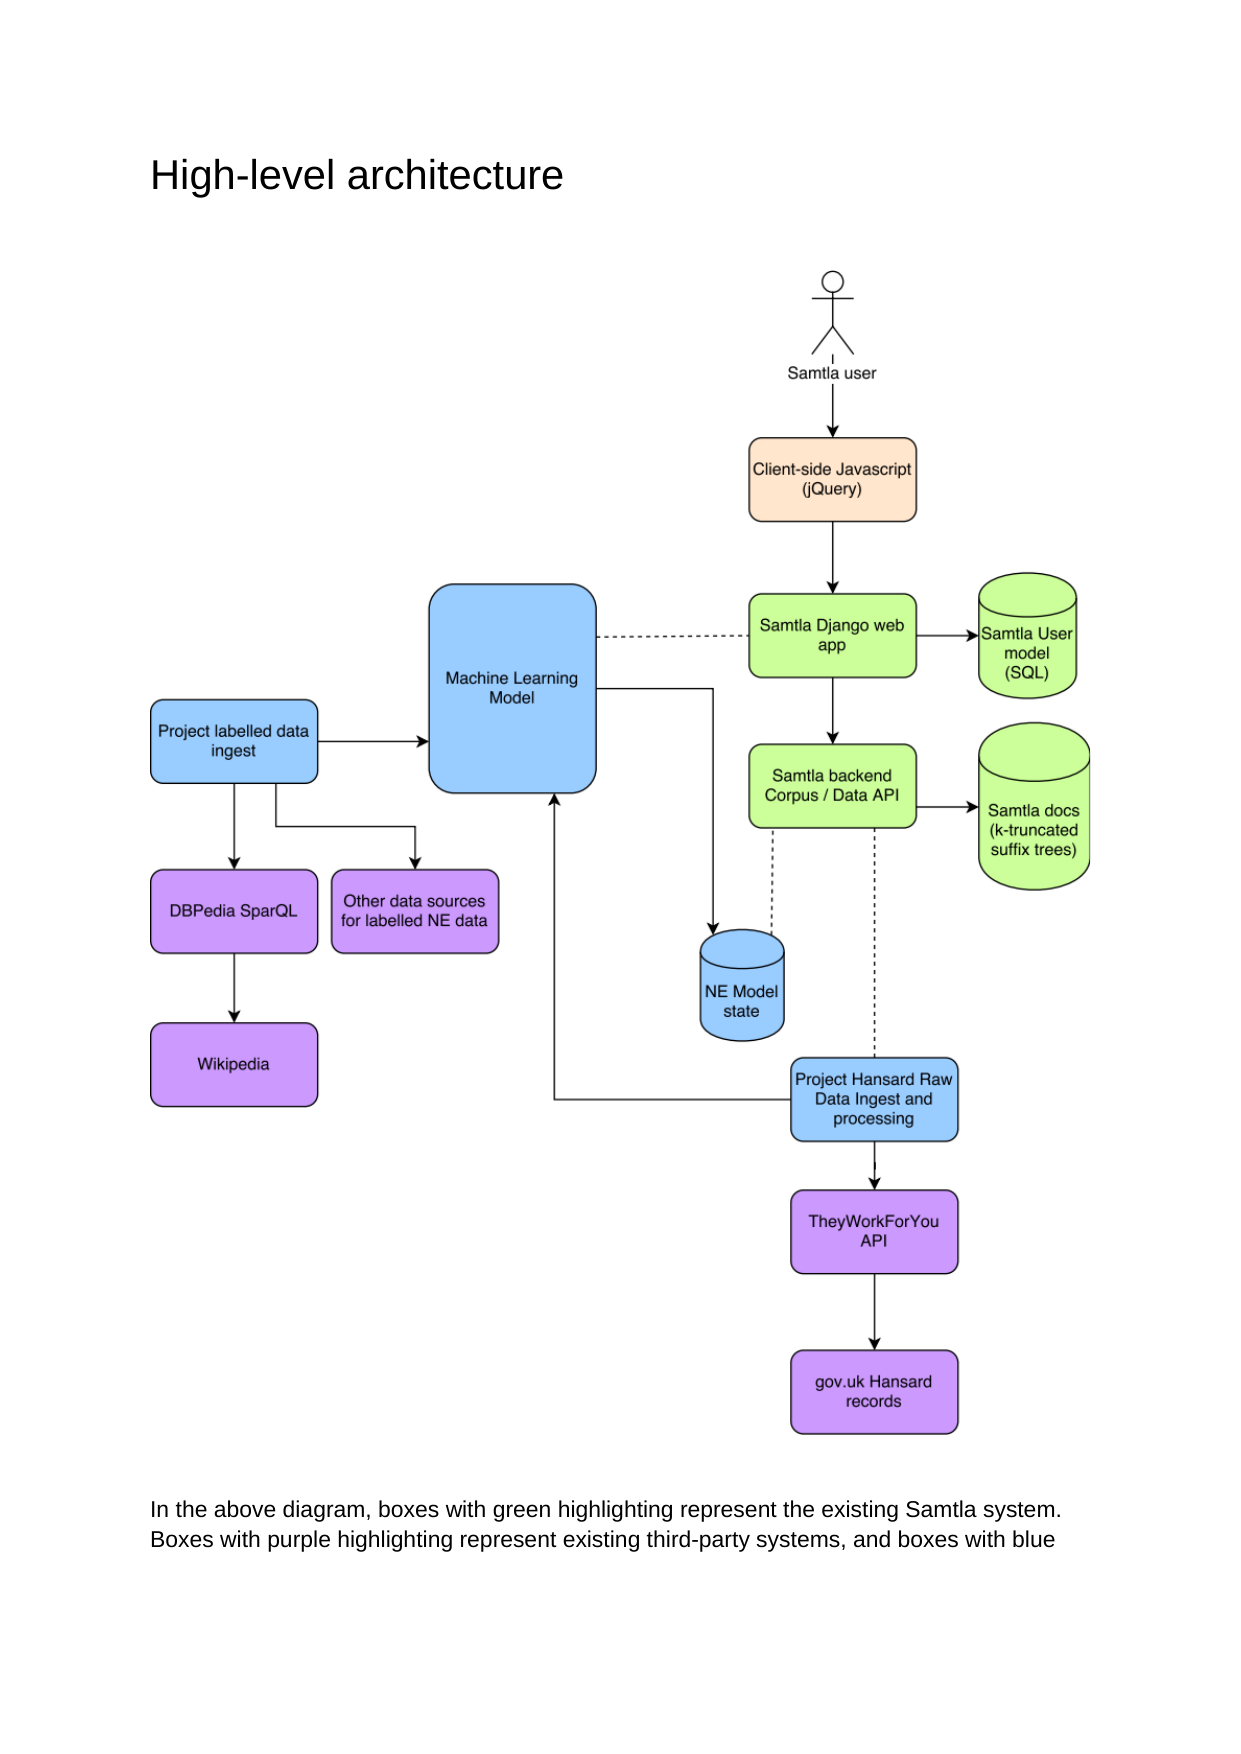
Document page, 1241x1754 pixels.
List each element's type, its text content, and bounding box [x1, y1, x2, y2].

picture [150, 270, 1091, 1436]
text In the above diagram, boxes with green highlighting represent the existing Samtla system. Boxes with purple highlighting represent existing third-party systems, and boxes with blue [150, 1496, 1090, 1552]
subtitle High-level architecture [150, 150, 1090, 198]
